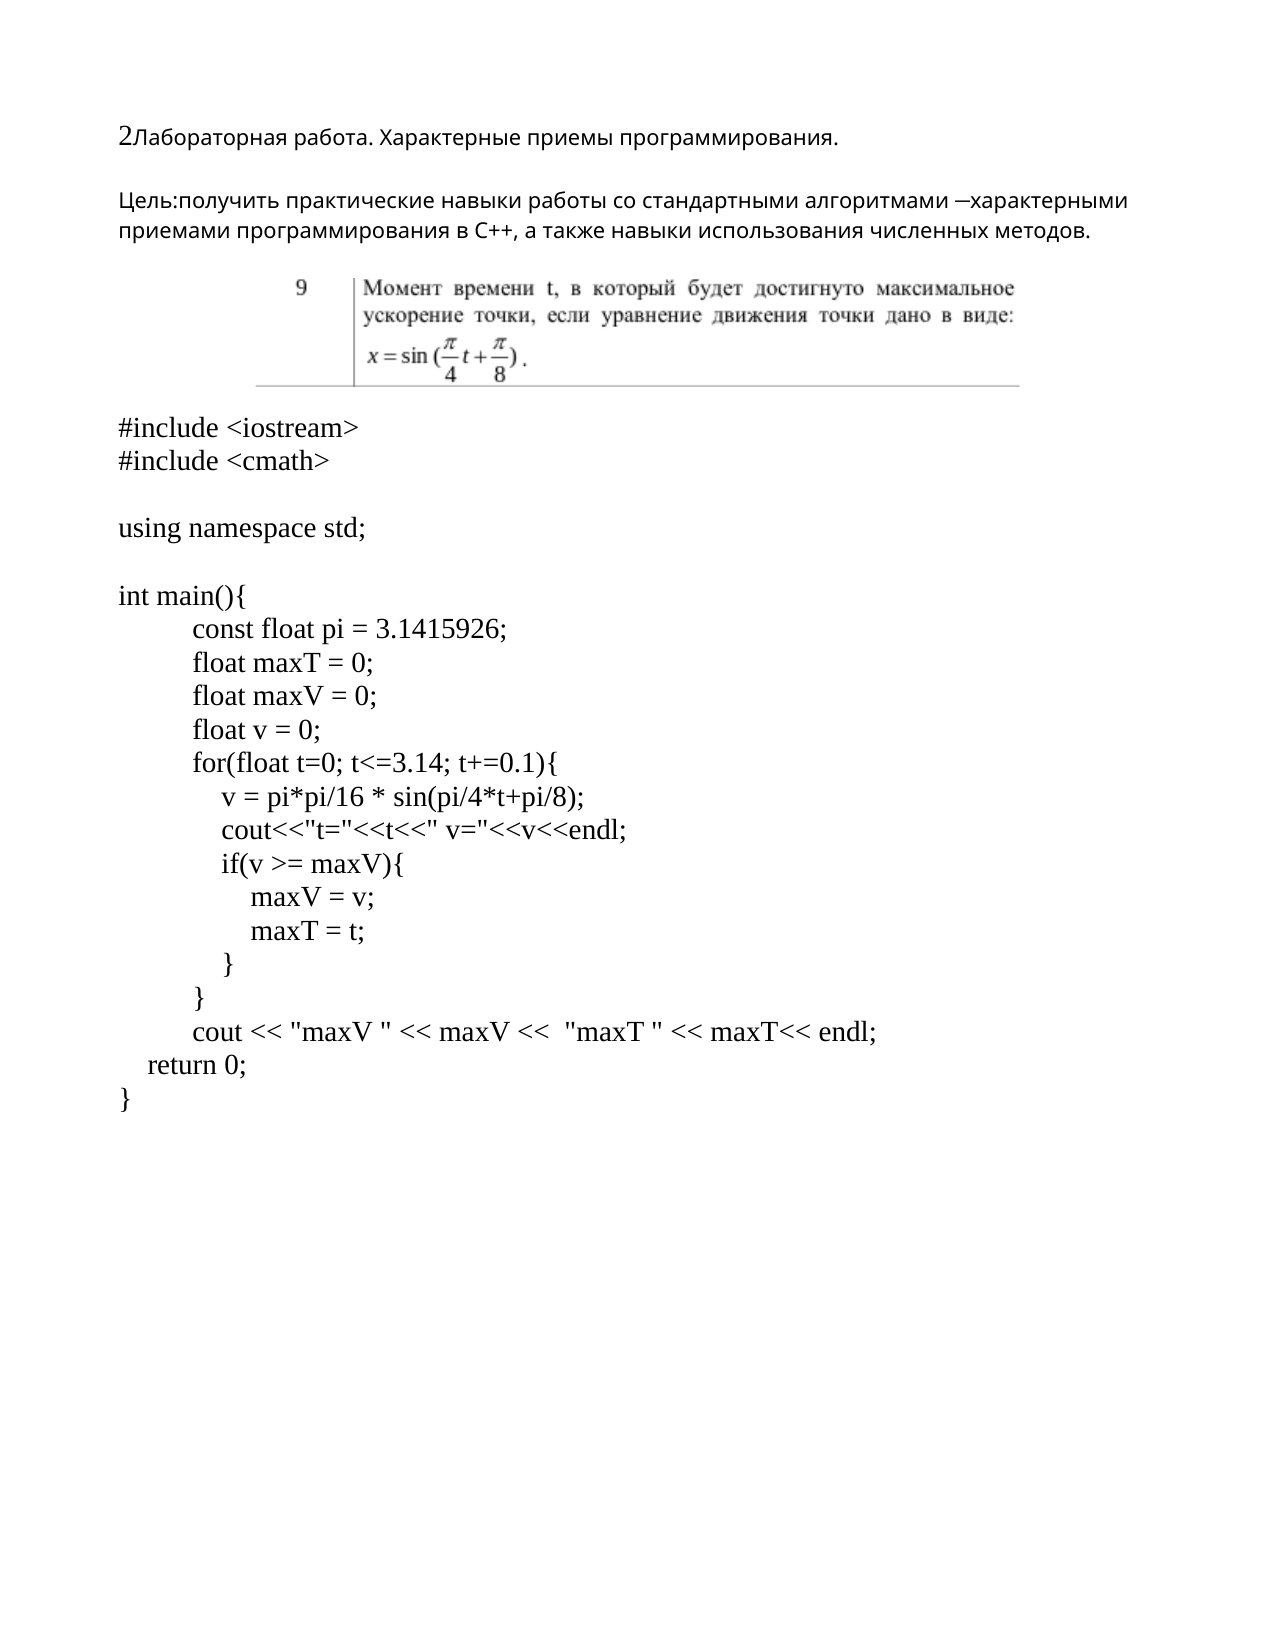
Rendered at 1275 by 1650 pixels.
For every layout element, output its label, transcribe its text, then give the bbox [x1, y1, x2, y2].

text } [118, 1081, 1157, 1114]
text cout << "maxV " << maxV << "maxT " << maxT<< endl; [118, 1014, 1157, 1047]
text cout<<"t="<<t<<" v="<<v<<endl; [118, 812, 1157, 846]
text Цель:получить практические навыки работы со стандартными алгоритмами –характерными приемами программирования в С++, а также навыки использования численных методов. [118, 182, 1157, 245]
text const float pi = 3.1415926; [118, 611, 1157, 645]
text int main(){ [118, 578, 1157, 611]
text } [118, 947, 1157, 980]
text float maxV = 0; [118, 678, 1157, 712]
text for(float t=0; t<=3.14; t+=0.1){ [118, 745, 1157, 779]
text v = pi*pi/16 * sin(pi/4*t+pi/8); [118, 779, 1157, 812]
text } [118, 980, 1157, 1014]
text 2Лабораторная работа. Характерные приемы программирования. [118, 118, 1157, 152]
text float maxT = 0; [118, 645, 1157, 678]
text #include <iostream> [118, 410, 1157, 443]
text if(v >= maxV){ [118, 846, 1157, 879]
text using namespace std; [118, 511, 1157, 544]
text maxT = t; [118, 913, 1157, 947]
text float v = 0; [118, 712, 1157, 745]
text return 0; [118, 1047, 1157, 1081]
text maxV = v; [118, 879, 1157, 913]
text #include <cmath> [118, 443, 1157, 477]
